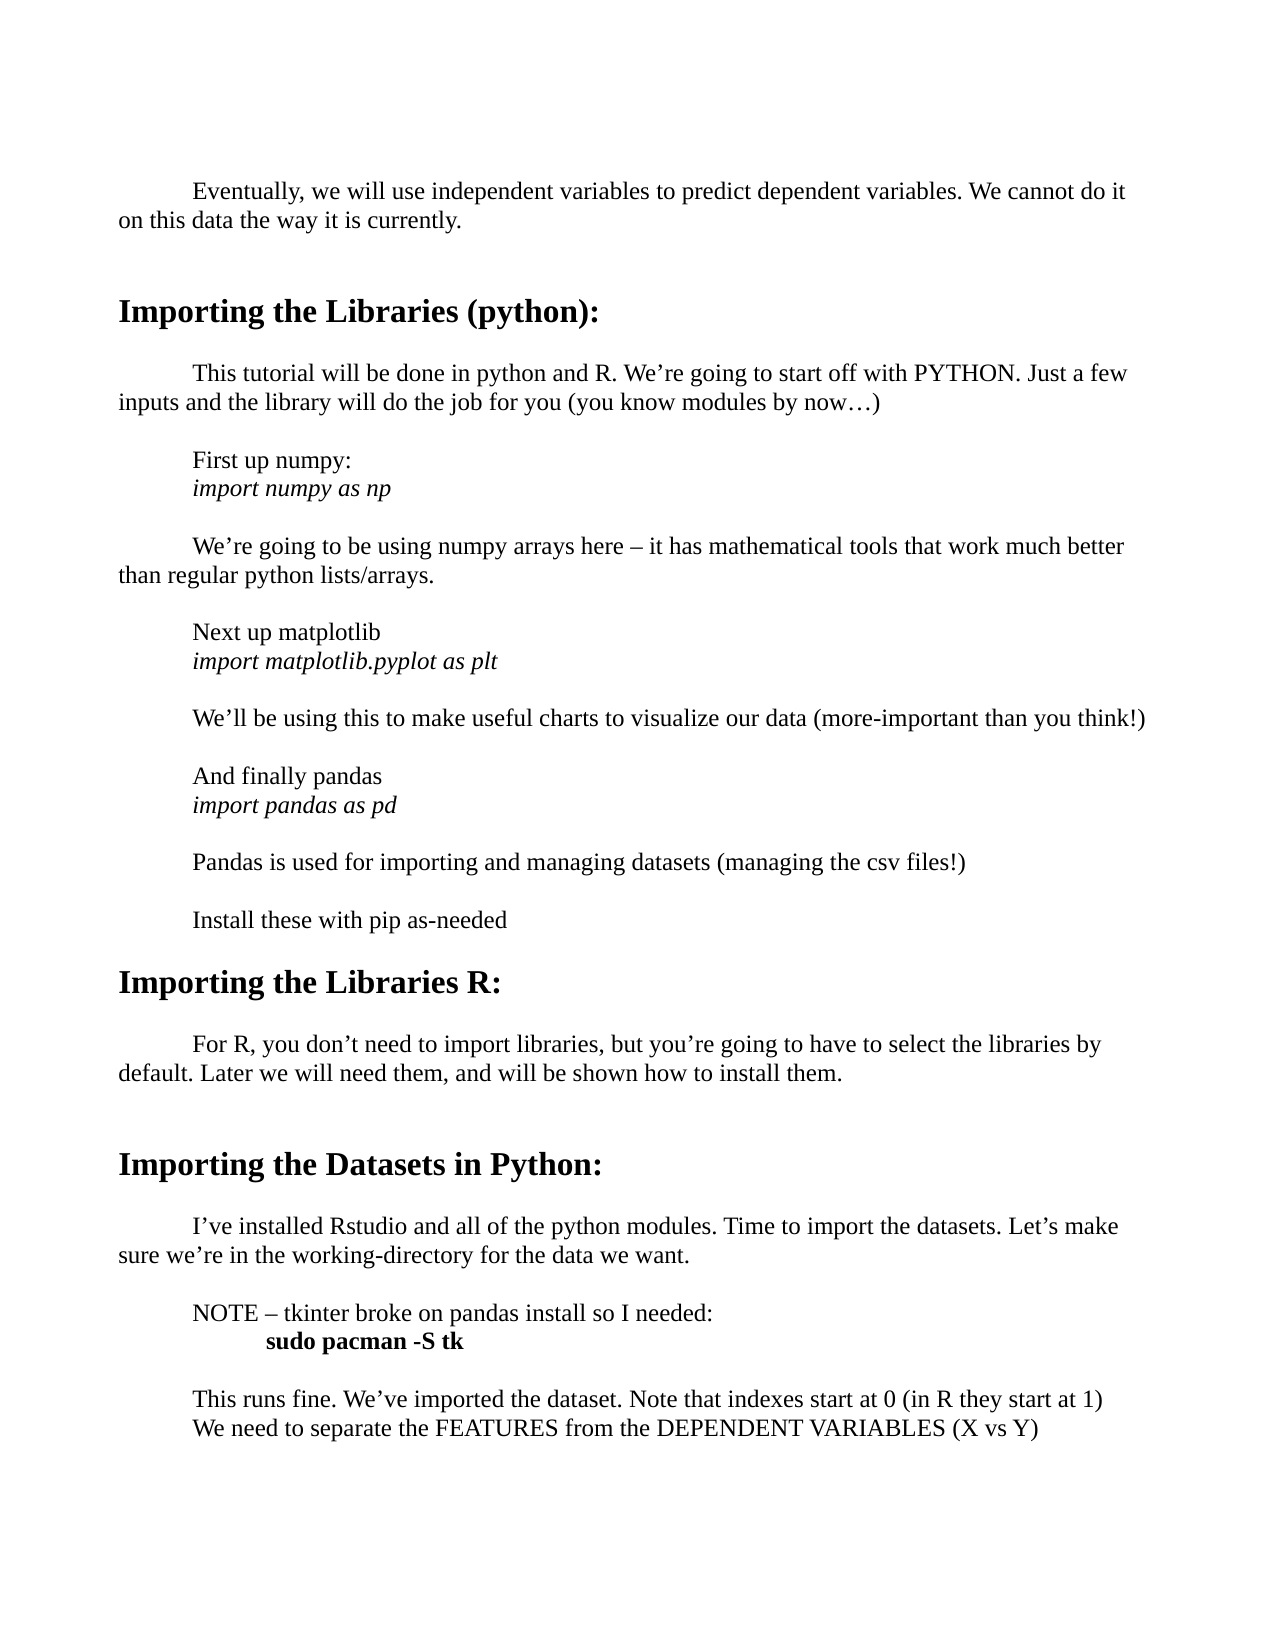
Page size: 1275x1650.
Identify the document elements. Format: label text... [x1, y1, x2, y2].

text import pandas as pd [118, 790, 1157, 818]
text NOTE – tkinter broke on pandas install so I needed: [118, 1298, 1157, 1326]
text sudo pacman -S tk [118, 1326, 1157, 1355]
text Eventually, we will use independent variables to predict dependent variables. We cannot do it on this data the way it is currently. [118, 176, 1157, 234]
text Pandas is used for importing and managing datasets (managing the csv files!) [118, 847, 1157, 876]
text And finally pandas [118, 761, 1157, 790]
text We need to separate the FEATURES from the DEPENDENT VARIABLES (X vs Y) [118, 1413, 1157, 1441]
text This runs fine. We’ve imported the dataset. Note that indexes start at 0 (in R they start at 1) [118, 1384, 1157, 1413]
text We’ll be using this to make useful charts to visualize our data (more-important than you think!) [118, 703, 1157, 732]
text Next up matplotlib [118, 617, 1157, 646]
text For R, you don’t need to import libraries, but you’re going to have to select the libraries by default. Later we will need them, and will be shown how to install them. [118, 1029, 1157, 1087]
text import numpy as np [118, 473, 1157, 502]
text This tutorial will be done in python and R. We’re going to start off with PYTHON. Just a few inputs and the library will do the job for you (you know modules by now…) [118, 358, 1157, 416]
text Importing the Libraries R: [118, 962, 1157, 1001]
text Install these with pip as-needed [118, 905, 1157, 933]
text Importing the Datasets in Python: [118, 1144, 1157, 1183]
text Importing the Libraries (python): [118, 291, 1157, 330]
text We’re going to be using numpy arrays here – it has mathematical tools that work much better than regular python lists/arrays. [118, 531, 1157, 588]
text First up numpy: [118, 445, 1157, 473]
text import matplotlib.pyplot as plt [118, 646, 1157, 675]
text I’ve installed Rstudio and all of the python modules. Time to import the datasets. Let’s make sure we’re in the working-directory for the data we want. [118, 1211, 1157, 1269]
